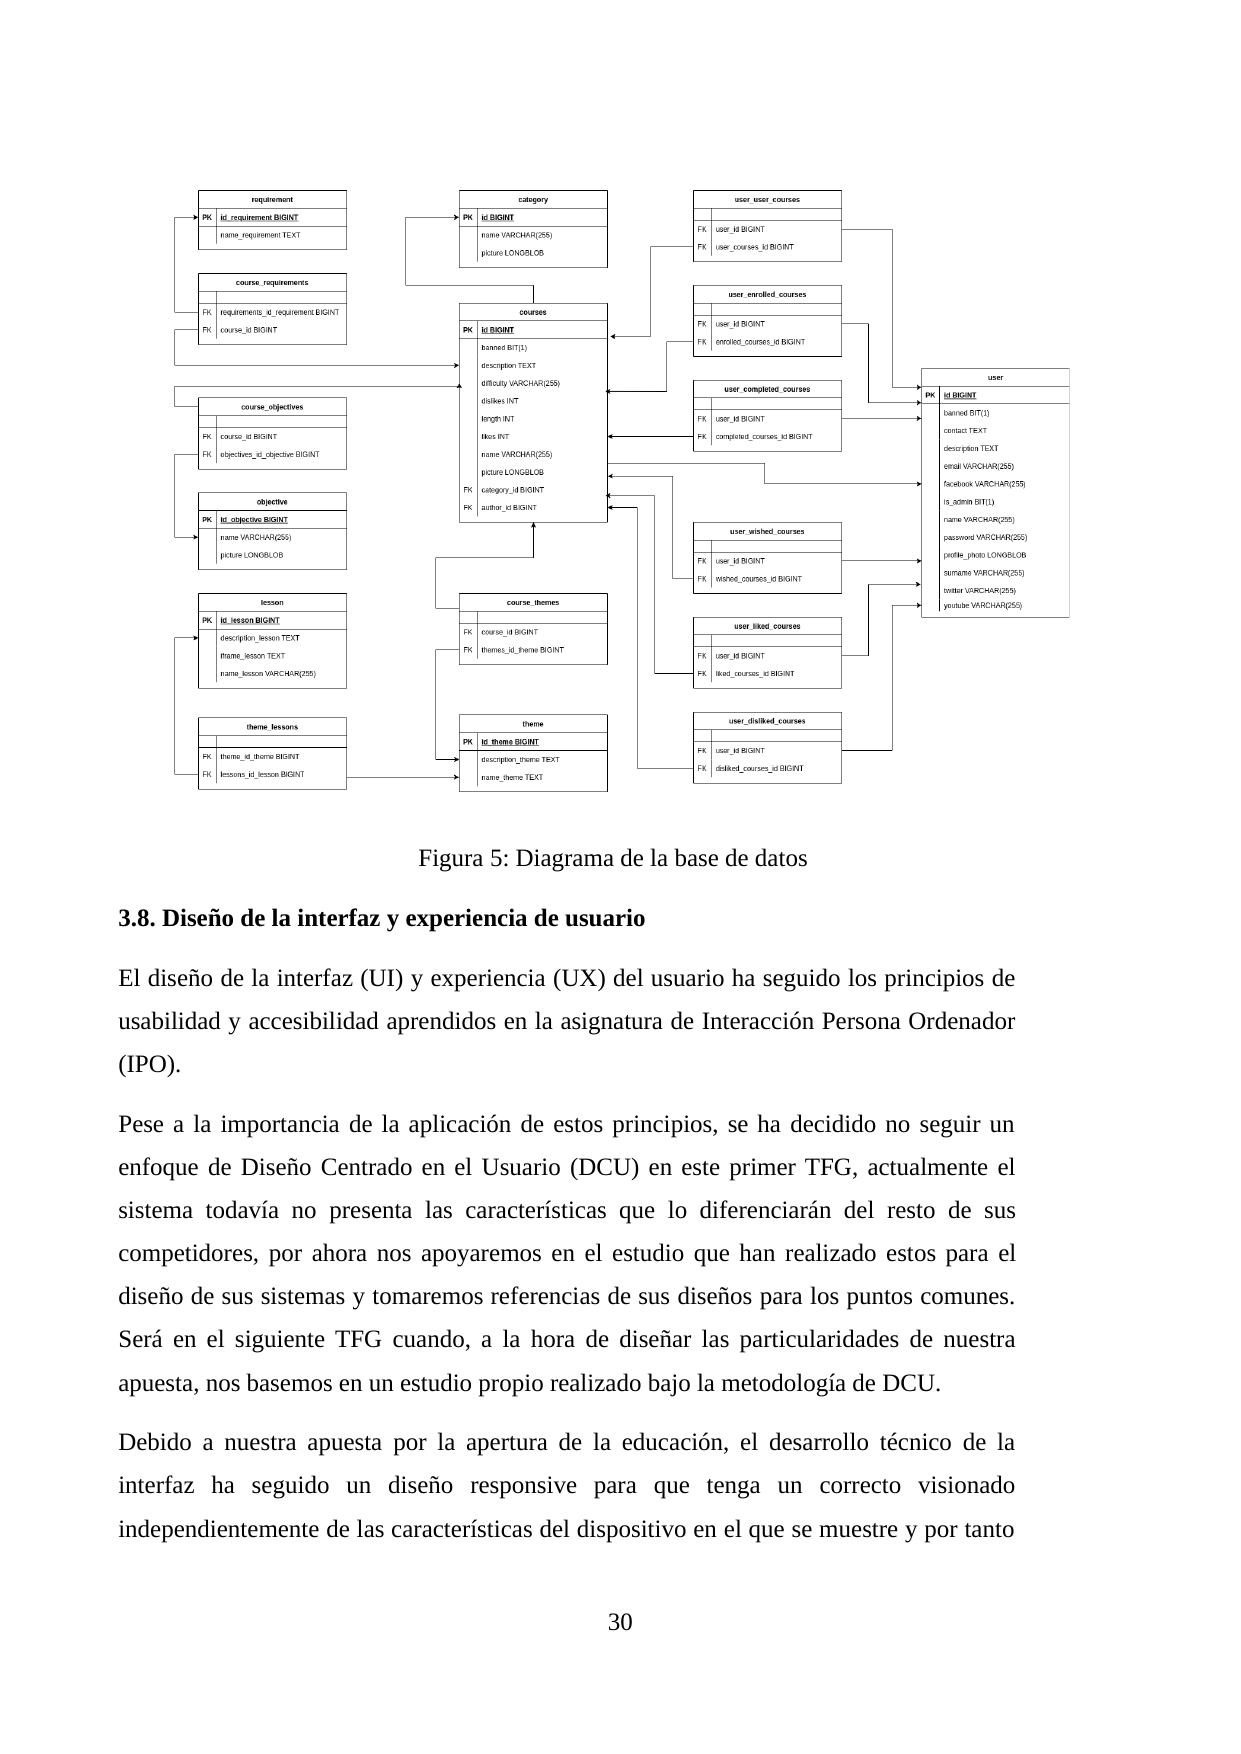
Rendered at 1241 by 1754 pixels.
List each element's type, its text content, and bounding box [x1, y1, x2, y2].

text Figura 5: Diagrama de la base de datos [118, 843, 1017, 872]
text El diseño de la interfaz (UI) y experiencia (UX) del usuario ha seguido los principios de usabilidad y accesibilidad aprendidos en la asignatura de Interacción Persona Ordenador (IPO). [118, 963, 1017, 1078]
text Debido a nuestra apuesta por la apertura de la educación, el desarrollo técnico de la interfaz ha seguido un diseño responsive para que tenga un correcto visionado independientemente de las características del dispositivo en el que se muestre y por tanto [118, 1427, 1017, 1542]
text 3.8. Diseño de la interfaz y experiencia de usuario [118, 903, 1017, 932]
text Pese a la importancia de la aplicación de estos principios, se ha decidido no seguir un enfoque de Diseño Centrado en el Usuario (DCU) en este primer TFG, actualmente el sistema todavía no presenta las características que lo diferenciarán del resto de sus competidores, por ahora nos apoyaremos en el estudio que han realizado estos para el diseño de sus sistemas y tomaremos referencias de sus diseños para los puntos comunes. Será en el siguiente TFG cuando, a la hora de diseñar las particularidades de nuestra apuesta, nos basemos en un estudio propio realizado bajo la metodología de DCU. [118, 1109, 1017, 1396]
picture [171, 190, 1070, 792]
